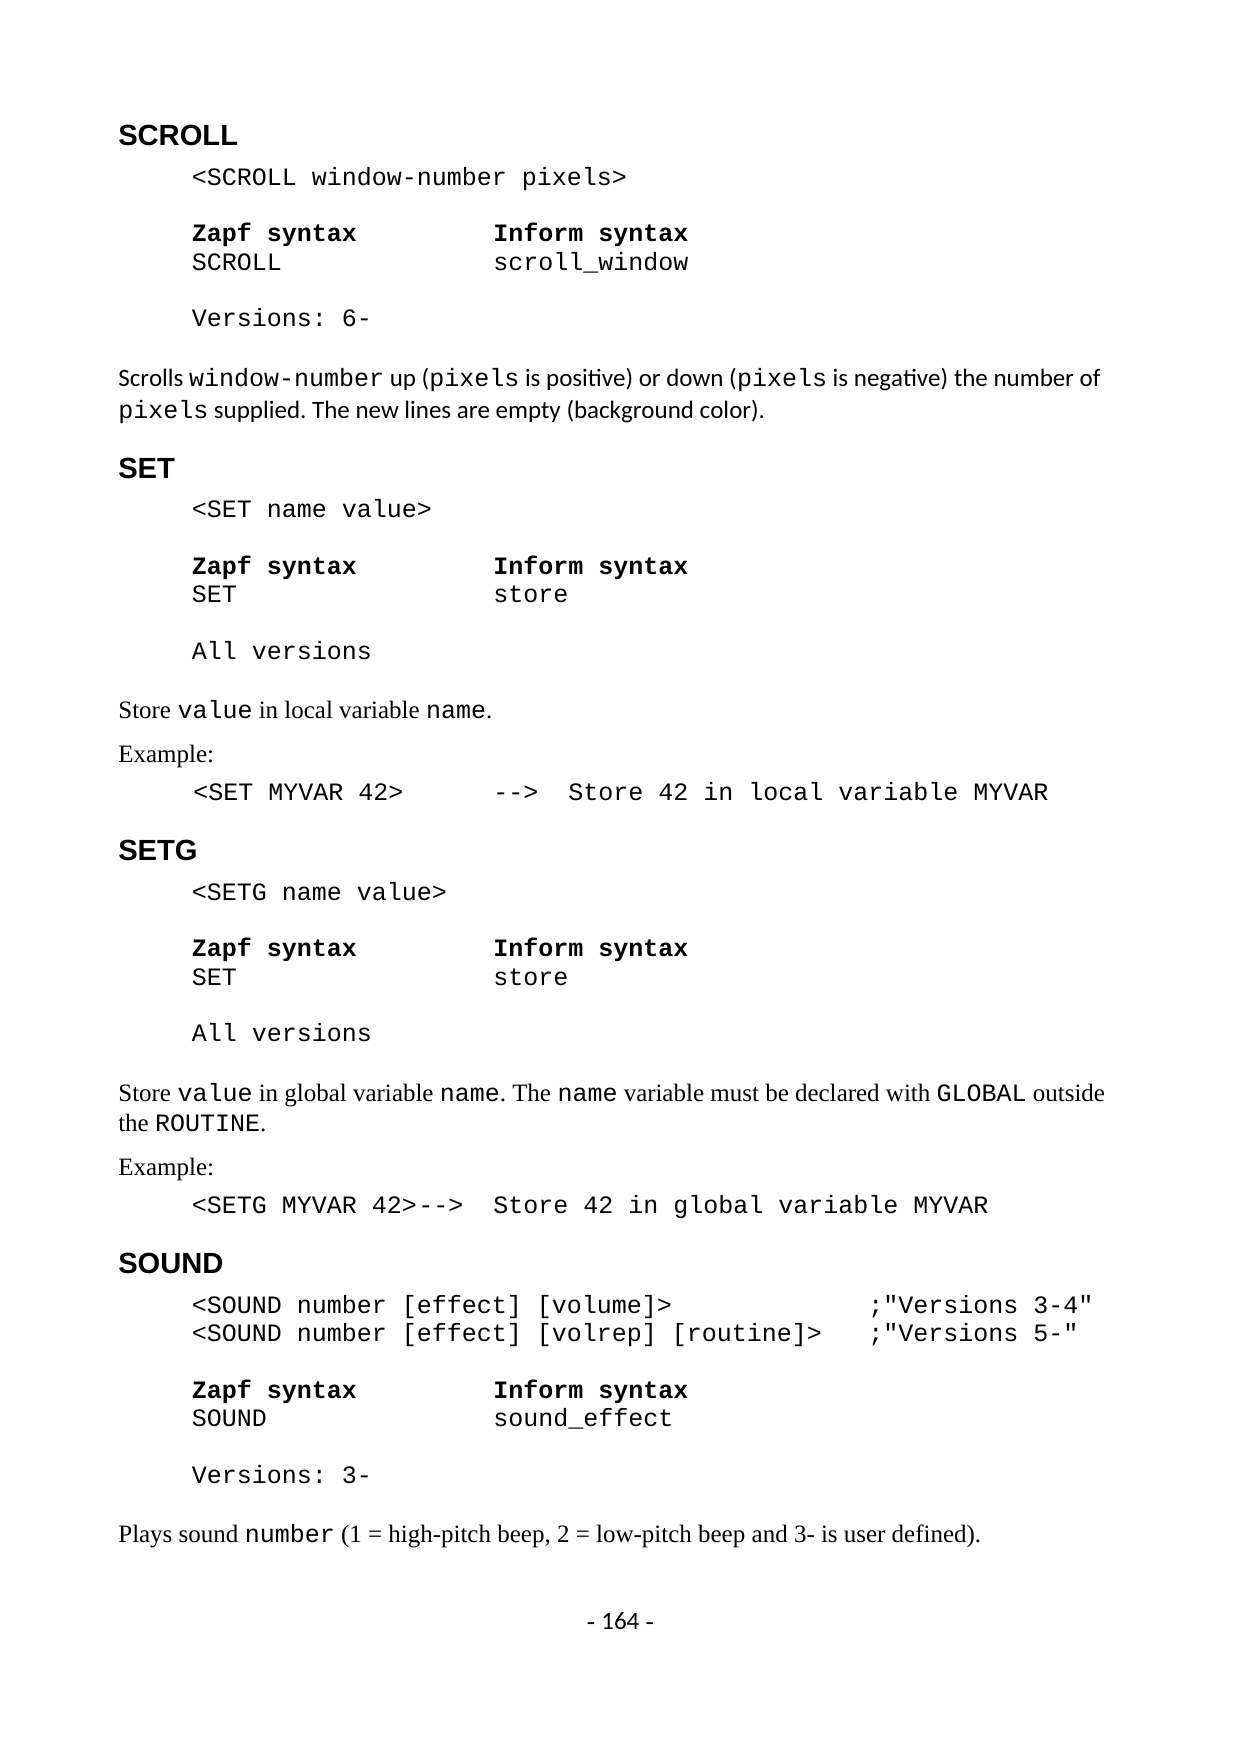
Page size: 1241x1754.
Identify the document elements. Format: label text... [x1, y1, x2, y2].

text Zapf syntax Inform syntax [192, 554, 1122, 582]
text All versions [192, 639, 1122, 667]
text SCROLL scroll_window [192, 249, 1122, 277]
text Versions: 6- [192, 306, 1122, 334]
subtitle SCROLL [43, 118, 1122, 152]
text Scrolls window-number up (pixels is positive) or down (pixels is negative) the number of pixels supplied. The new lines are empty (background color). [118, 362, 1122, 426]
text SET store [192, 964, 1122, 993]
text <SETG name value> [192, 879, 1122, 908]
text SOUND sound_effect [192, 1406, 1122, 1434]
text <SET name value> [192, 497, 1122, 525]
text Store value in global variable name. The name variable must be declared with GLOBAL outside the ROUTINE. [118, 1078, 1122, 1139]
text Plays sound number (1 = high-pitch beep, 2 = low-pitch beep and 3- is user defined). [118, 1519, 1122, 1550]
text Zapf syntax Inform syntax [192, 1377, 1122, 1406]
text All versions [192, 1021, 1122, 1049]
text Versions: 3- [192, 1462, 1122, 1491]
text <SOUND number [effect] [volume]> ;"Versions 3-4" <SOUND number [effect] [volrep] [routine]> ;"Versions 5-" [192, 1292, 1122, 1349]
text <SCROLL window-number pixels> [192, 164, 1122, 192]
text SET store [192, 582, 1122, 610]
text <SETG MYVAR 42> --> Store 42 in global variable MYVAR [192, 1193, 1122, 1221]
subtitle SOUND [43, 1246, 1122, 1280]
text Example: [118, 1152, 1122, 1181]
text <SET MYVAR 42> --> Store 42 in local variable MYVAR [118, 780, 1122, 808]
text Example: [118, 739, 1122, 767]
text Zapf syntax Inform syntax [192, 221, 1122, 249]
subtitle SET [43, 451, 1122, 484]
text Store value in local variable name. [118, 695, 1122, 726]
subtitle SETG [43, 833, 1122, 867]
text Zapf syntax Inform syntax [192, 936, 1122, 964]
